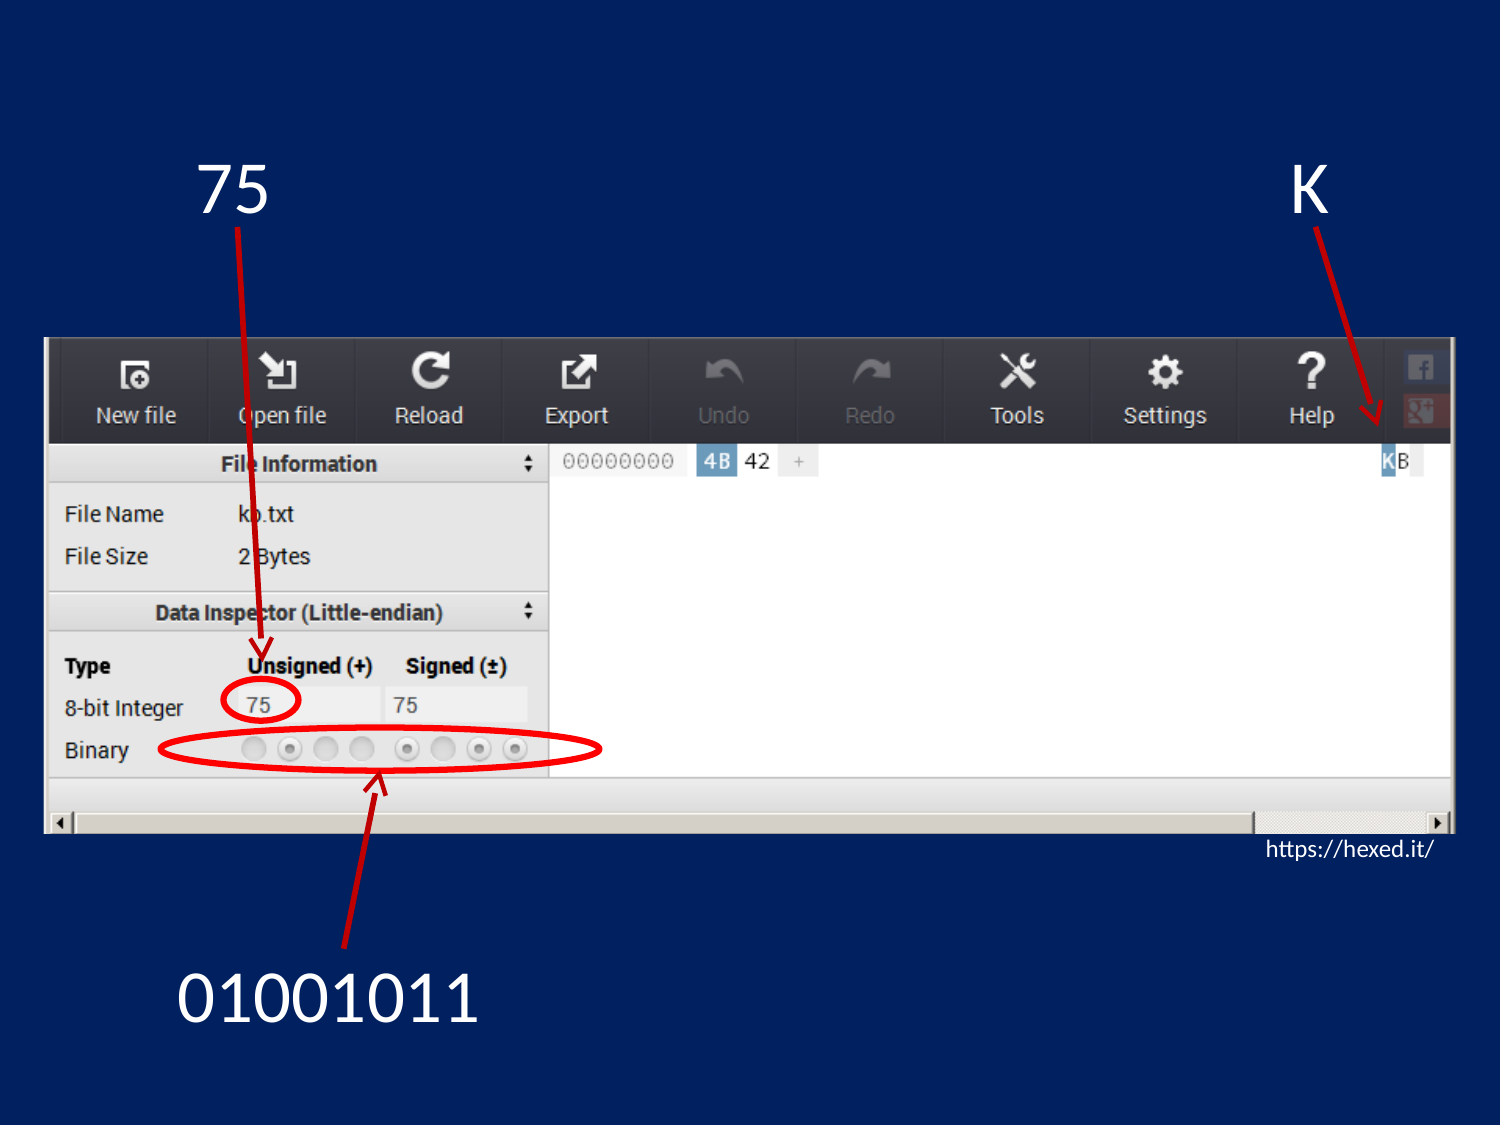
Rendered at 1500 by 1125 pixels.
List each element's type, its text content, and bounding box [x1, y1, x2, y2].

picture [43, 337, 1457, 834]
text_box https://hexed.it/ [1250, 825, 1450, 870]
text_box K [1275, 131, 1345, 237]
text_box 01001011 [162, 940, 672, 1046]
text_box 75 [181, 131, 287, 237]
